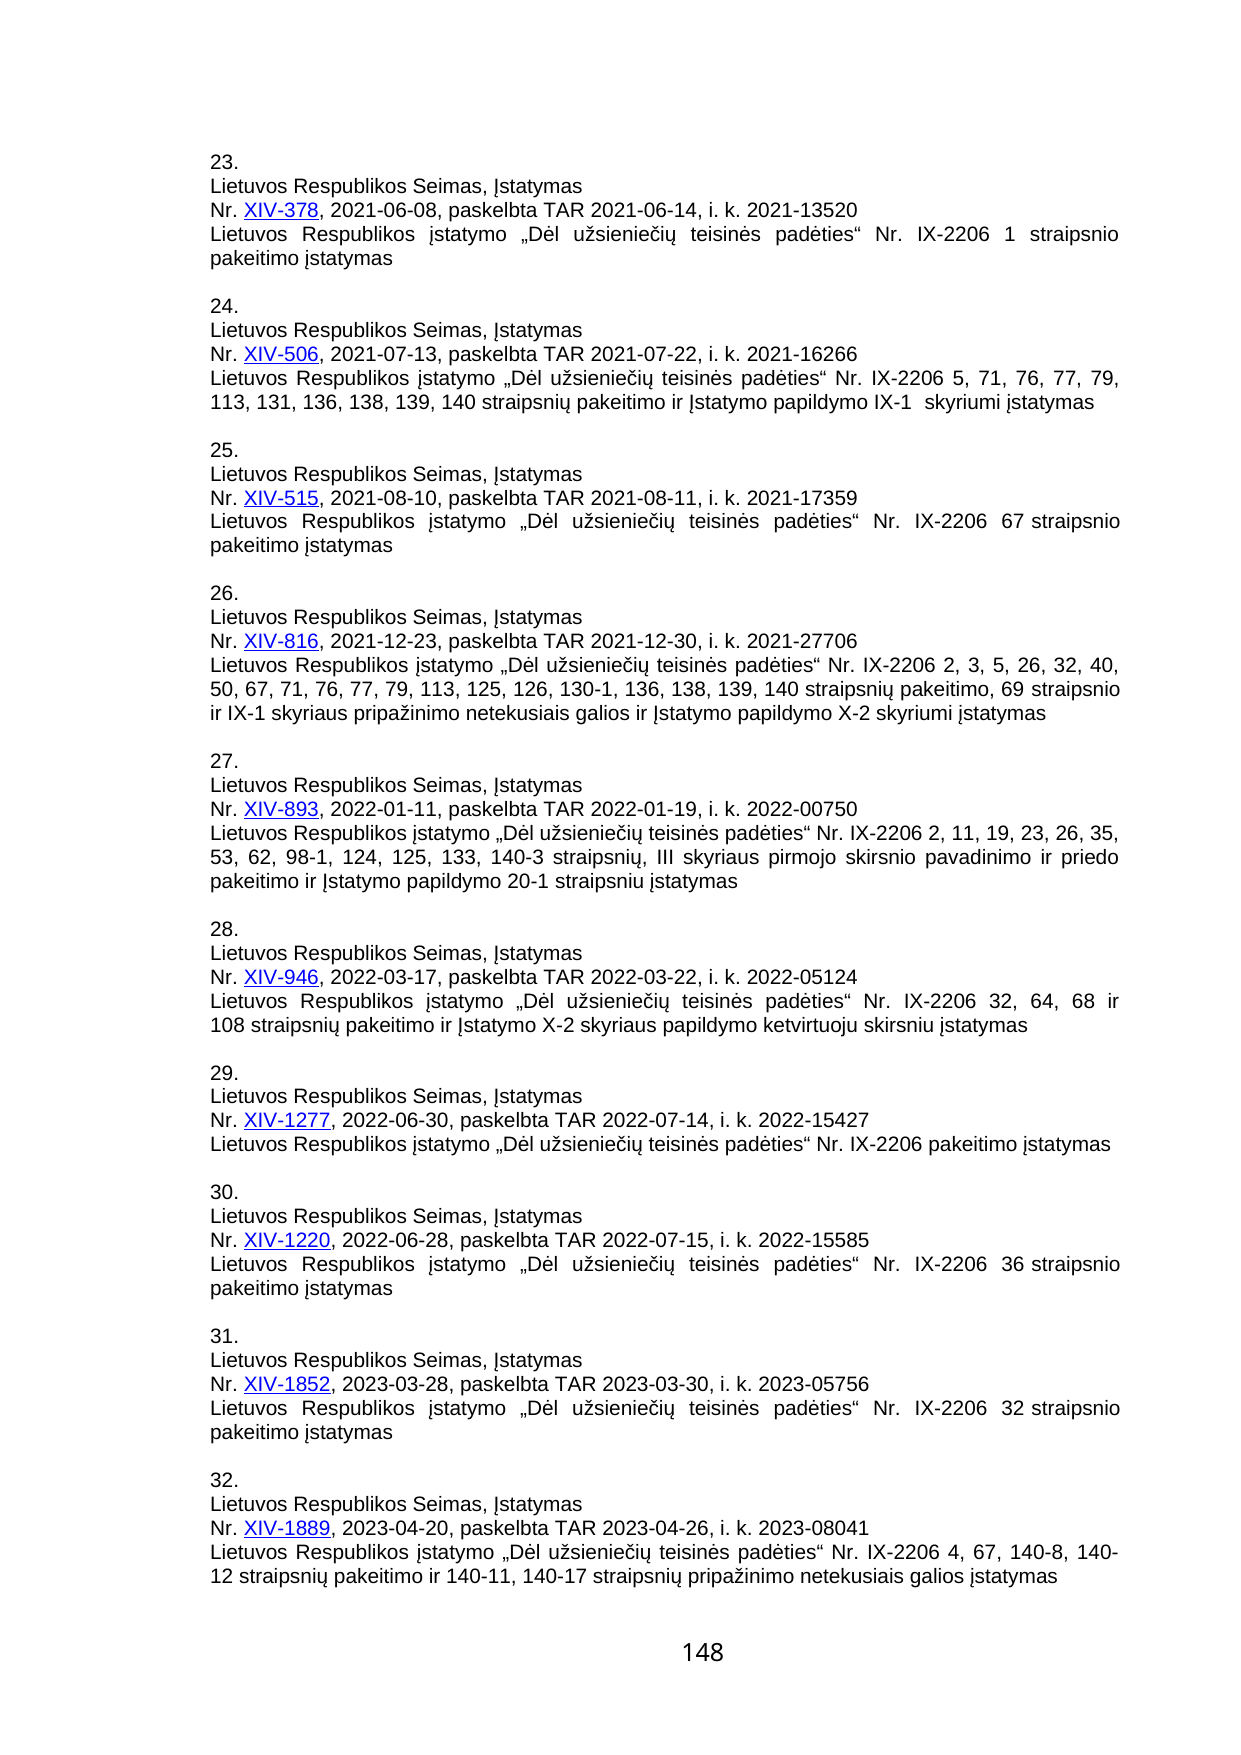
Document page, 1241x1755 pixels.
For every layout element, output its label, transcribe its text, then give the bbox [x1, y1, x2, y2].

text Lietuvos Respublikos įstatymo „Dėl užsieniečių teisinės padėties“ Nr. IX-2206 36 straipsnio pakeitimo įstatymas [210, 1252, 1120, 1300]
text 25. [210, 437, 1120, 461]
text Nr. XIV-515, 2021-08-10, paskelbta TAR 2021-08-11, i. k. 2021-17359 [210, 485, 1120, 509]
text 32. [210, 1468, 1120, 1492]
text 31. [210, 1324, 1120, 1348]
text Lietuvos Respublikos Seimas, Įstatymas [210, 773, 1120, 797]
text Lietuvos Respublikos Seimas, Įstatymas [210, 461, 1120, 485]
text Lietuvos Respublikos įstatymo „Dėl užsieniečių teisinės padėties“ Nr. IX-2206 4, 67, 140-8, 140-12 straipsnių pakeitimo ir 140-11, 140-17 straipsnių pripažinimo netekusiais galios įstatymas [210, 1539, 1120, 1587]
text Lietuvos Respublikos Seimas, Įstatymas [210, 605, 1120, 629]
text Lietuvos Respublikos įstatymo „Dėl užsieniečių teisinės padėties“ Nr. IX-2206 pakeitimo įstatymas [210, 1132, 1120, 1156]
text Lietuvos Respublikos įstatymo „Dėl užsieniečių teisinės padėties“ Nr. IX-2206 2, 11, 19, 23, 26, 35, 53, 62, 98-1, 124, 125, 133, 140-3 straipsnių, III skyriaus pirmojo skirsnio pavadinimo ir priedo pakeitimo ir Įstatymo papildymo 20-1 straipsniu įstatymas [210, 821, 1120, 893]
text 28. [210, 917, 1120, 941]
text Nr. XIV-1889, 2023-04-20, paskelbta TAR 2023-04-26, i. k. 2023-08041 [210, 1516, 1120, 1539]
text Nr. XIV-946, 2022-03-17, paskelbta TAR 2022-03-22, i. k. 2022-05124 [210, 964, 1120, 988]
text Lietuvos Respublikos įstatymo „Dėl užsieniečių teisinės padėties“ Nr. IX-2206 5, 71, 76, 77, 79, 113, 131, 136, 138, 139, 140 straipsnių pakeitimo ir Įstatymo papildymo IX-1 skyriumi įstatymas [210, 366, 1120, 413]
text 30. [210, 1180, 1120, 1204]
text Lietuvos Respublikos Seimas, Įstatymas [210, 1084, 1120, 1108]
text Nr. XIV-816, 2021-12-23, paskelbta TAR 2021-12-30, i. k. 2021-27706 [210, 629, 1120, 653]
text Nr. XIV-378, 2021-06-08, paskelbta TAR 2021-06-14, i. k. 2021-13520 [210, 198, 1120, 222]
text Nr. XIV-1852, 2023-03-28, paskelbta TAR 2023-03-30, i. k. 2023-05756 [210, 1372, 1120, 1396]
text 24. [210, 294, 1120, 318]
text 29. [210, 1060, 1120, 1084]
text Nr. XIV-1220, 2022-06-28, paskelbta TAR 2022-07-15, i. k. 2022-15585 [210, 1228, 1120, 1252]
text 26. [210, 581, 1120, 605]
text Lietuvos Respublikos Seimas, Įstatymas [210, 1348, 1120, 1372]
text Lietuvos Respublikos įstatymo „Dėl užsieniečių teisinės padėties“ Nr. IX-2206 32 straipsnio pakeitimo įstatymas [210, 1396, 1120, 1444]
text 23. [210, 150, 1120, 174]
text Lietuvos Respublikos Seimas, Įstatymas [210, 1204, 1120, 1228]
text Lietuvos Respublikos Seimas, Įstatymas [210, 941, 1120, 964]
text Nr. XIV-1277, 2022-06-30, paskelbta TAR 2022-07-14, i. k. 2022-15427 [210, 1108, 1120, 1132]
text 27. [210, 749, 1120, 773]
text Lietuvos Respublikos Seimas, Įstatymas [210, 174, 1120, 198]
text Nr. XIV-893, 2022-01-11, paskelbta TAR 2022-01-19, i. k. 2022-00750 [210, 797, 1120, 821]
text Lietuvos Respublikos įstatymo „Dėl užsieniečių teisinės padėties“ Nr. IX-2206 2, 3, 5, 26, 32, 40, 50, 67, 71, 76, 77, 79, 113, 125, 126, 130-1, 136, 138, 139, 140 straipsnių pakeitimo, 69 straipsnio ir IX-1 skyriaus pripažinimo netekusiais galios ir Įstatymo papildymo X-2 skyriumi įstatymas [210, 653, 1120, 725]
text Lietuvos Respublikos Seimas, Įstatymas [210, 318, 1120, 342]
text Nr. XIV-506, 2021-07-13, paskelbta TAR 2021-07-22, i. k. 2021-16266 [210, 342, 1120, 366]
text Lietuvos Respublikos įstatymo „Dėl užsieniečių teisinės padėties“ Nr. IX-2206 1 straipsnio pakeitimo įstatymas [210, 222, 1120, 270]
text Lietuvos Respublikos įstatymo „Dėl užsieniečių teisinės padėties“ Nr. IX-2206 67 straipsnio pakeitimo įstatymas [210, 509, 1120, 557]
text Lietuvos Respublikos Seimas, Įstatymas [210, 1492, 1120, 1516]
text Lietuvos Respublikos įstatymo „Dėl užsieniečių teisinės padėties“ Nr. IX-2206 32, 64, 68 ir 108 straipsnių pakeitimo ir Įstatymo X-2 skyriaus papildymo ketvirtuoju skirsniu įstatymas [210, 988, 1120, 1036]
